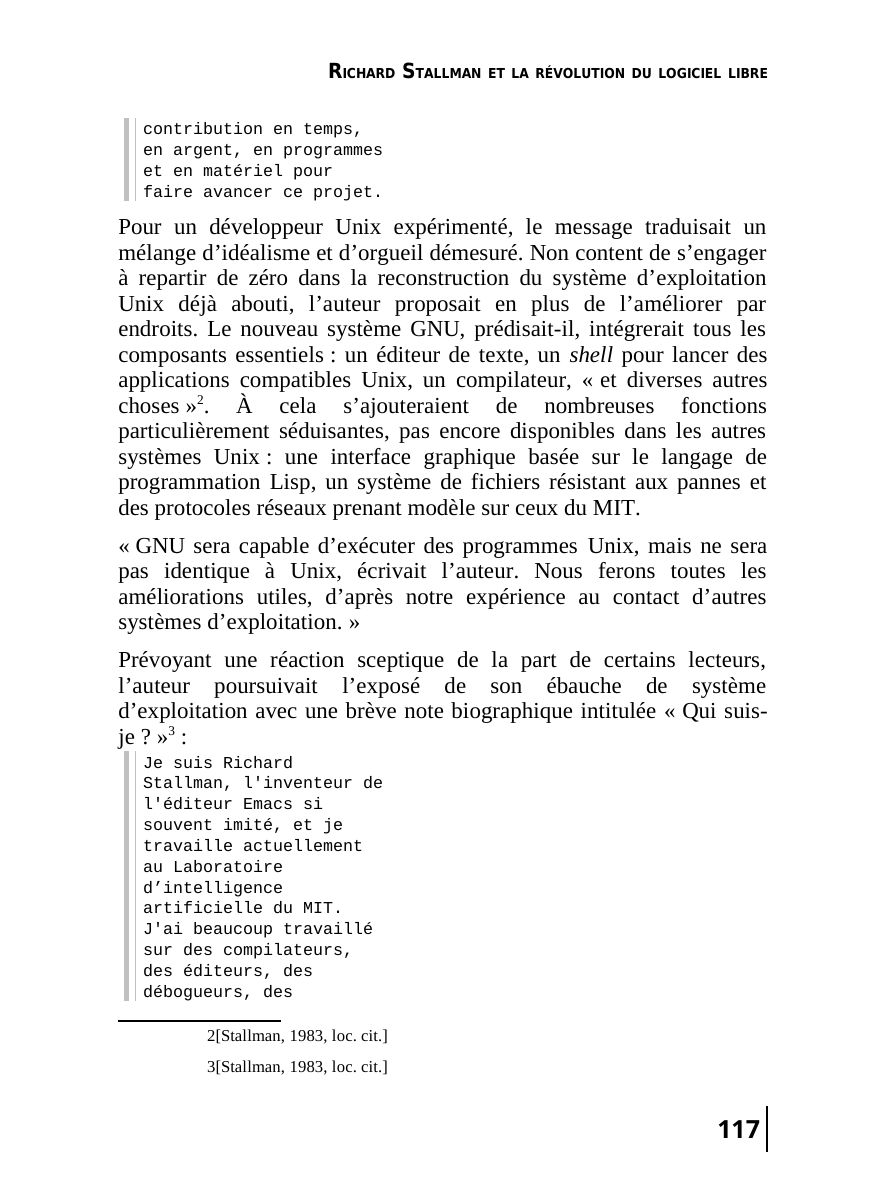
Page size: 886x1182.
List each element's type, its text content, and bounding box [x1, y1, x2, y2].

text « GNU sera capable d’exécuter des programmes Unix, mais ne sera pas identique à Unix, écrivait l’auteur. Nous ferons toutes les améliorations utiles, d’après notre expérience au contact d’autres systèmes d’exploitation. » [118, 533, 768, 635]
text contribution en temps, en argent, en programmes et en matériel pour faire avancer ce projet. [136, 118, 384, 201]
text [Stallman, 1983, loc. cit.] [207, 1058, 768, 1076]
text Prévoyant une réaction sceptique de la part de certains lecteurs, l’auteur poursuivait l’exposé de son ébauche de système d’exploitation avec une brève note biographique intitulée « Qui suis-je ? » : [118, 647, 768, 749]
text Je suis Richard Stallman, l'inventeur de l'éditeur Emacs si souvent imité, et je travaille actuellement au Laboratoire d’intelligence artificielle du MIT. J'ai beaucoup travaillé sur des compilateurs, des éditeurs, des débogueurs, des [136, 751, 384, 1001]
text Pour un développeur Unix expérimenté, le message traduisait un mélange d’idéalisme et d’orgueil démesuré. Non content de s’engager à repartir de zéro dans la reconstruction du système d’exploitation Unix déjà abouti, l’auteur proposait en plus de l’améliorer par endroits. Le nouveau système GNU, prédisait-il, intégrerait tous les composants essentiels : un éditeur de texte, un shell pour lancer des applications compatibles Unix, un compilateur, « et diverses autres choses ». À cela s’ajouteraient de nombreuses fonctions particulièrement séduisantes, pas encore disponibles dans les autres systèmes Unix : une interface graphique basée sur le langage de programmation Lisp, un système de fichiers résistant aux pannes et des protocoles réseaux prenant modèle sur ceux du MIT. [118, 214, 768, 520]
text [Stallman, 1983, loc. cit.] [207, 1027, 768, 1045]
